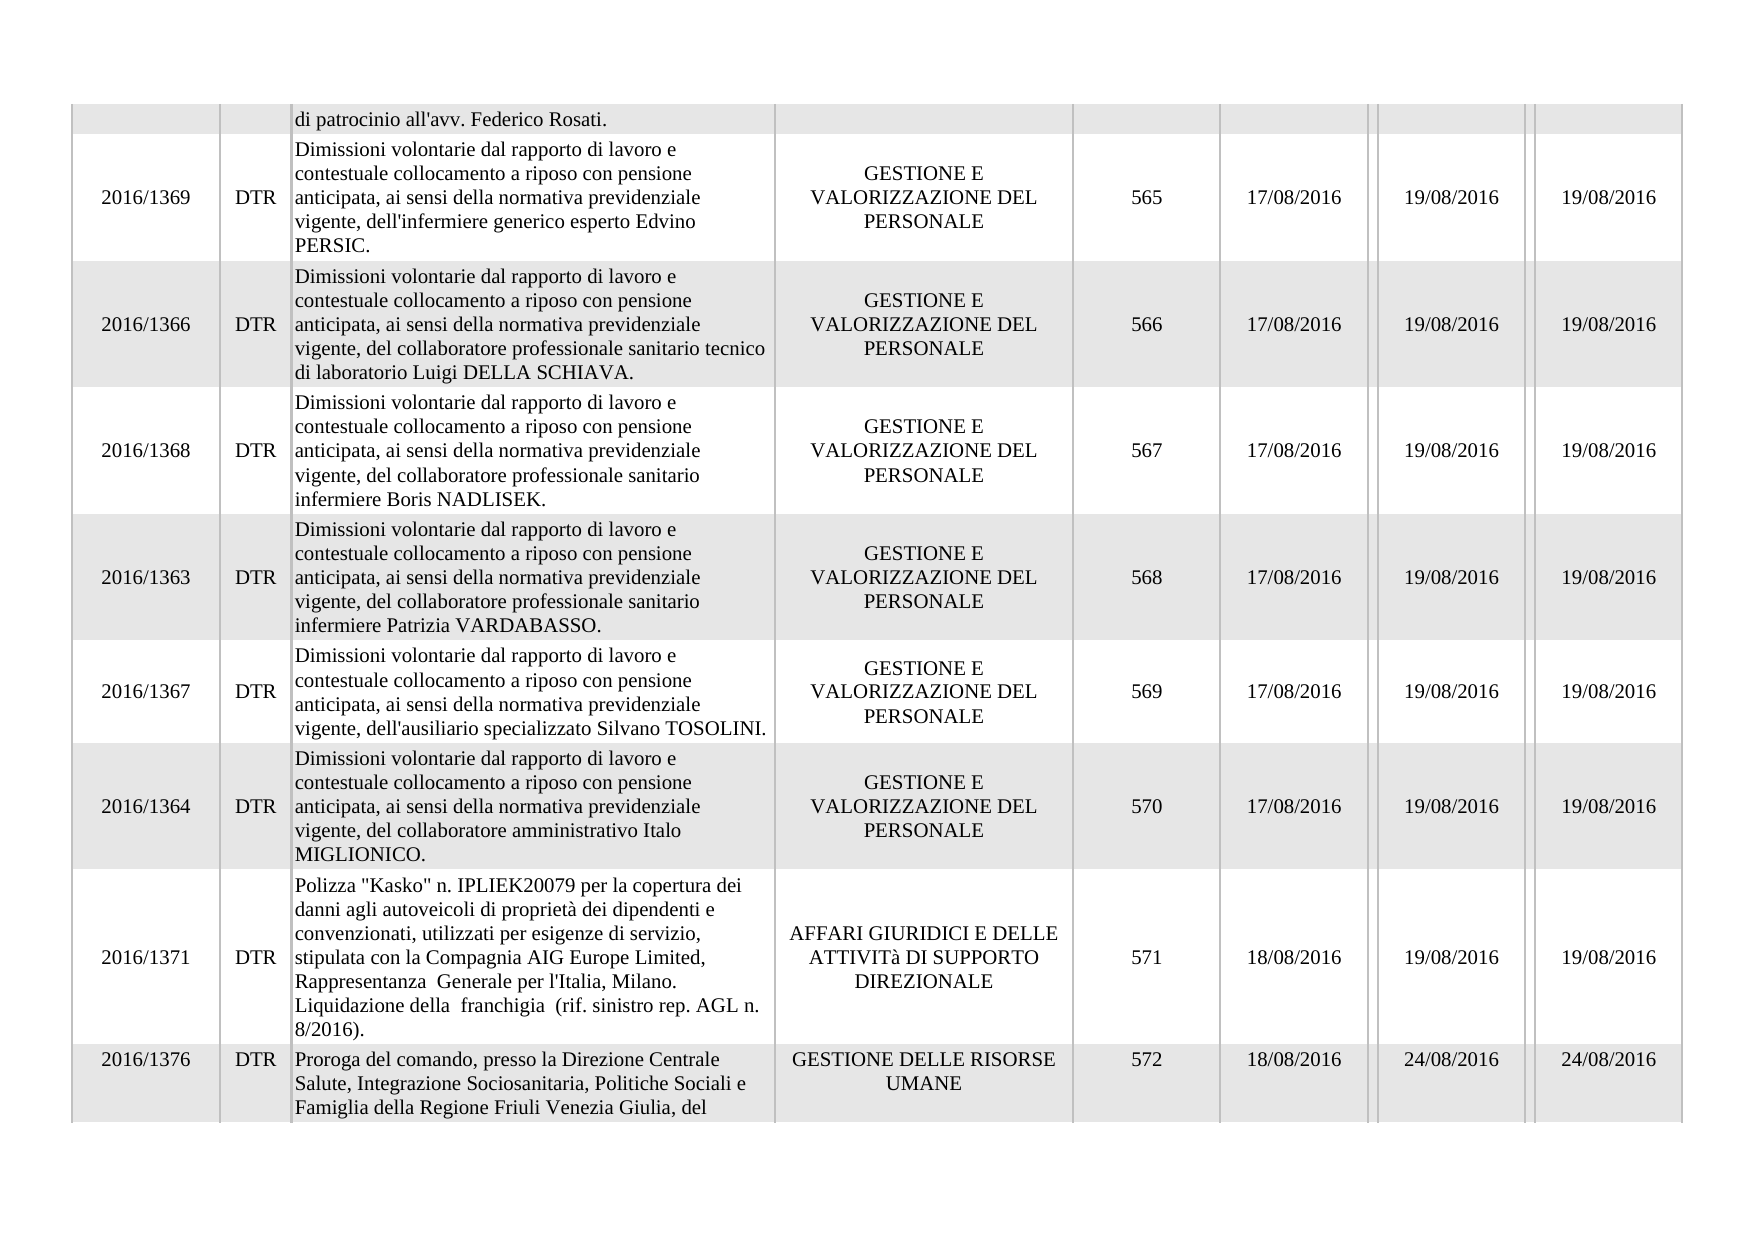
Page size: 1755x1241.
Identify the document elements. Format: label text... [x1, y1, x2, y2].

table_cell DTR [221, 869, 290, 1044]
table_cell 2016/1363 [73, 514, 219, 640]
table_cell [1369, 1044, 1377, 1122]
table_cell 568 [1074, 514, 1219, 640]
table_cell [1074, 104, 1219, 134]
table_cell 19/08/2016 [1536, 869, 1681, 1044]
table_cell 19/08/2016 [1379, 134, 1524, 261]
table_cell [1369, 743, 1377, 869]
table_cell di patrocinio all'avv. Federico Rosati. [293, 104, 774, 134]
table_cell 19/08/2016 [1379, 869, 1524, 1044]
table_cell 19/08/2016 [1536, 387, 1681, 514]
table_cell [1526, 134, 1534, 261]
table_cell DTR [221, 514, 290, 640]
table_cell [1369, 104, 1377, 134]
table_cell [221, 104, 290, 134]
table_cell GESTIONE E VALORIZZAZIONE DEL PERSONALE [776, 134, 1072, 261]
table_cell DTR [221, 387, 290, 514]
table_cell 24/08/2016 [1536, 1044, 1681, 1122]
table_cell DTR [221, 640, 290, 743]
table_cell 570 [1074, 743, 1219, 869]
table_cell 565 [1074, 134, 1219, 261]
table_cell 19/08/2016 [1536, 134, 1681, 261]
table_cell 17/08/2016 [1221, 387, 1367, 514]
table_cell [1526, 869, 1534, 1044]
table_cell 17/08/2016 [1221, 640, 1367, 743]
table_cell [1526, 1044, 1534, 1122]
table_cell 18/08/2016 [1221, 1044, 1367, 1122]
table_cell 17/08/2016 [1221, 514, 1367, 640]
table_cell GESTIONE DELLE RISORSE UMANE [776, 1044, 1072, 1122]
table_cell 19/08/2016 [1379, 640, 1524, 743]
table_cell 19/08/2016 [1536, 514, 1681, 640]
table_cell Proroga del comando, presso la Direzione Centrale Salute, Integrazione Sociosanitaria, Politiche Sociali e Famiglia della Regione Friuli Venezia Giulia, del [293, 1044, 774, 1122]
table_cell Dimissioni volontarie dal rapporto di lavoro e contestuale collocamento a riposo con pensione anticipata, ai sensi della normativa previdenziale vigente, del collaboratore amministrativo Italo MIGLIONICO. [293, 743, 774, 869]
table_cell 19/08/2016 [1379, 261, 1524, 387]
table_cell 19/08/2016 [1379, 514, 1524, 640]
table_cell 2016/1367 [73, 640, 219, 743]
table_cell Dimissioni volontarie dal rapporto di lavoro e contestuale collocamento a riposo con pensione anticipata, ai sensi della normativa previdenziale vigente, del collaboratore professionale sanitario infermiere Patrizia VARDABASSO. [293, 514, 774, 640]
table_cell 17/08/2016 [1221, 134, 1367, 261]
table_cell [1526, 261, 1534, 387]
table_cell Polizza "Kasko" n. IPLIEK20079 per la copertura dei danni agli autoveicoli di proprietà dei dipendenti e convenzionati, utilizzati per esigenze di servizio, stipulata con la Compagnia AIG Europe Limited, Rappresentanza Generale per l'Italia, Milano. Liquidazione della franchigia (rif. sinistro rep. AGL n. 8/2016). [293, 869, 774, 1044]
table_cell [1526, 743, 1534, 869]
table_cell [776, 104, 1072, 134]
table_cell GESTIONE E VALORIZZAZIONE DEL PERSONALE [776, 640, 1072, 743]
table_cell 2016/1368 [73, 387, 219, 514]
table_cell 2016/1366 [73, 261, 219, 387]
table_cell 571 [1074, 869, 1219, 1044]
table_cell [1369, 387, 1377, 514]
table_cell [1369, 261, 1377, 387]
table_cell GESTIONE E VALORIZZAZIONE DEL PERSONALE [776, 261, 1072, 387]
table_cell Dimissioni volontarie dal rapporto di lavoro e contestuale collocamento a riposo con pensione anticipata, ai sensi della normativa previdenziale vigente, dell'ausiliario specializzato Silvano TOSOLINI. [293, 640, 774, 743]
table_cell Dimissioni volontarie dal rapporto di lavoro e contestuale collocamento a riposo con pensione anticipata, ai sensi della normativa previdenziale vigente, del collaboratore professionale sanitario infermiere Boris NADLISEK. [293, 387, 774, 514]
table_cell 19/08/2016 [1536, 261, 1681, 387]
table_cell [1536, 104, 1681, 134]
table_cell DTR [221, 743, 290, 869]
table_cell 17/08/2016 [1221, 261, 1367, 387]
table_cell Dimissioni volontarie dal rapporto di lavoro e contestuale collocamento a riposo con pensione anticipata, ai sensi della normativa previdenziale vigente, del collaboratore professionale sanitario tecnico di laboratorio Luigi DELLA SCHIAVA. [293, 261, 774, 387]
table_cell 19/08/2016 [1379, 387, 1524, 514]
table_cell 572 [1074, 1044, 1219, 1122]
table_cell 18/08/2016 [1221, 869, 1367, 1044]
table_cell Dimissioni volontarie dal rapporto di lavoro e contestuale collocamento a riposo con pensione anticipata, ai sensi della normativa previdenziale vigente, dell'infermiere generico esperto Edvino PERSIC. [293, 134, 774, 261]
table_cell 569 [1074, 640, 1219, 743]
table_cell 2016/1376 [73, 1044, 219, 1122]
table_cell [1379, 104, 1524, 134]
table_cell [1526, 387, 1534, 514]
table_cell DTR [221, 1044, 290, 1122]
table_cell 19/08/2016 [1536, 743, 1681, 869]
table_cell 2016/1369 [73, 134, 219, 261]
table_cell [1369, 869, 1377, 1044]
table_cell GESTIONE E VALORIZZAZIONE DEL PERSONALE [776, 387, 1072, 514]
table_cell GESTIONE E VALORIZZAZIONE DEL PERSONALE [776, 514, 1072, 640]
table_cell GESTIONE E VALORIZZAZIONE DEL PERSONALE [776, 743, 1072, 869]
table_cell [1369, 514, 1377, 640]
table_cell DTR [221, 261, 290, 387]
table_cell 2016/1364 [73, 743, 219, 869]
table_cell [1526, 640, 1534, 743]
table_cell 2016/1371 [73, 869, 219, 1044]
table_cell 566 [1074, 261, 1219, 387]
table_cell [73, 104, 219, 134]
table_cell AFFARI GIURIDICI E DELLE ATTIVITà DI SUPPORTO DIREZIONALE [776, 869, 1072, 1044]
table_cell 19/08/2016 [1536, 640, 1681, 743]
table_cell [1369, 640, 1377, 743]
table_cell 24/08/2016 [1379, 1044, 1524, 1122]
table_cell [1526, 514, 1534, 640]
table_cell [1526, 104, 1534, 134]
table_cell 19/08/2016 [1379, 743, 1524, 869]
table_cell [1221, 104, 1367, 134]
table_cell [1369, 134, 1377, 261]
table_cell DTR [221, 134, 290, 261]
table_cell 17/08/2016 [1221, 743, 1367, 869]
table_cell 567 [1074, 387, 1219, 514]
